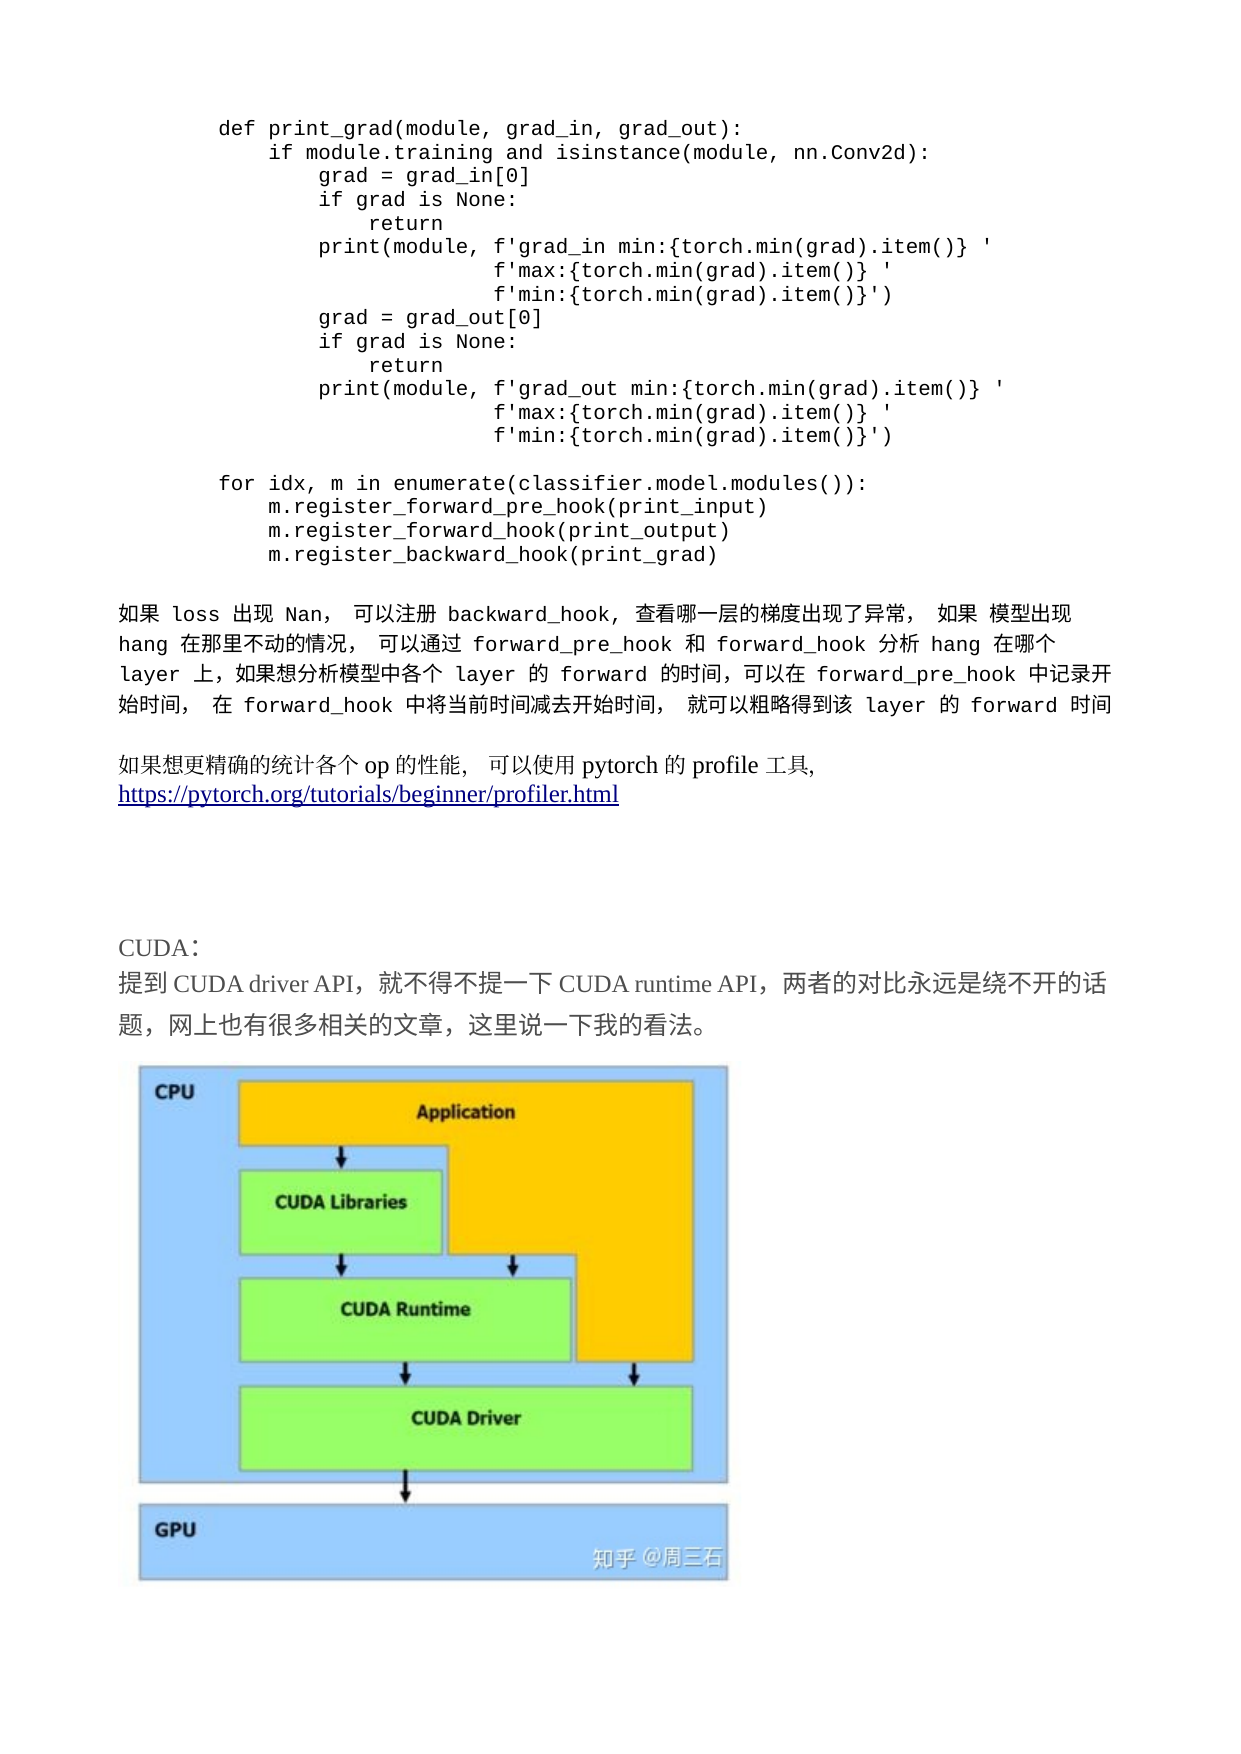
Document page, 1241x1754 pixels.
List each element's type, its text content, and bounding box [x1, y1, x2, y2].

text def print_grad(module, grad_in, grad_out): [118, 118, 1122, 142]
text if grad is None: [118, 189, 1122, 213]
text if module.training and isinstance(module, nn.Conv2d): [118, 142, 1122, 165]
text f'max:{torch.min(grad).item()} ' [118, 260, 1122, 284]
text grad = grad_in[0] [118, 165, 1122, 189]
picture [118, 1061, 742, 1590]
text m.register_forward_hook(print_output) [118, 520, 1122, 544]
text for idx, m in enumerate(classifier.model.modules()): [118, 473, 1122, 496]
text 提到CUDA driver API，就不得不提一下CUDA runtime API，两者的对比永远是绕不开的话题，网上也有很多相关的文章，这里说一下我的看法。 [118, 964, 1122, 1042]
text print(module, f'grad_out min:{torch.min(grad).item()} ' [118, 378, 1122, 402]
text 如果想更精确的统计各个 op 的性能， 可以使用 pytorch 的 profile 工具， https://pytorch.org/tutorials/beginner/profiler.html [118, 748, 1122, 808]
text if grad is None: [118, 331, 1122, 354]
text return [118, 213, 1122, 236]
text f'min:{torch.min(grad).item()}') [118, 426, 1122, 449]
text 如果 loss 出现 Nan， 可以注册 backward_hook, 查看哪一层的梯度出现了异常， 如果 模型出现 hang 在那里不动的情况， 可以通过 forward_pre_hook 和 forward_hook 分析 hang 在哪个 layer 上，如果想分析模型中各个 layer 的 forward 的时间，可以在 forward_pre_hook 中记录开始时间， 在 forward_hook 中将当前时间减去开始时间， 就可以粗略得到该 layer 的 forward 时间 [118, 597, 1122, 718]
text CUDA： [118, 927, 1122, 964]
text print(module, f'grad_in min:{torch.min(grad).item()} ' [118, 236, 1122, 260]
text m.register_backward_hook(print_grad) [118, 544, 1122, 567]
text m.register_forward_pre_hook(print_input) [118, 496, 1122, 520]
text return [118, 354, 1122, 378]
text f'max:{torch.min(grad).item()} ' [118, 402, 1122, 426]
text grad = grad_out[0] [118, 307, 1122, 331]
text f'min:{torch.min(grad).item()}') [118, 284, 1122, 307]
